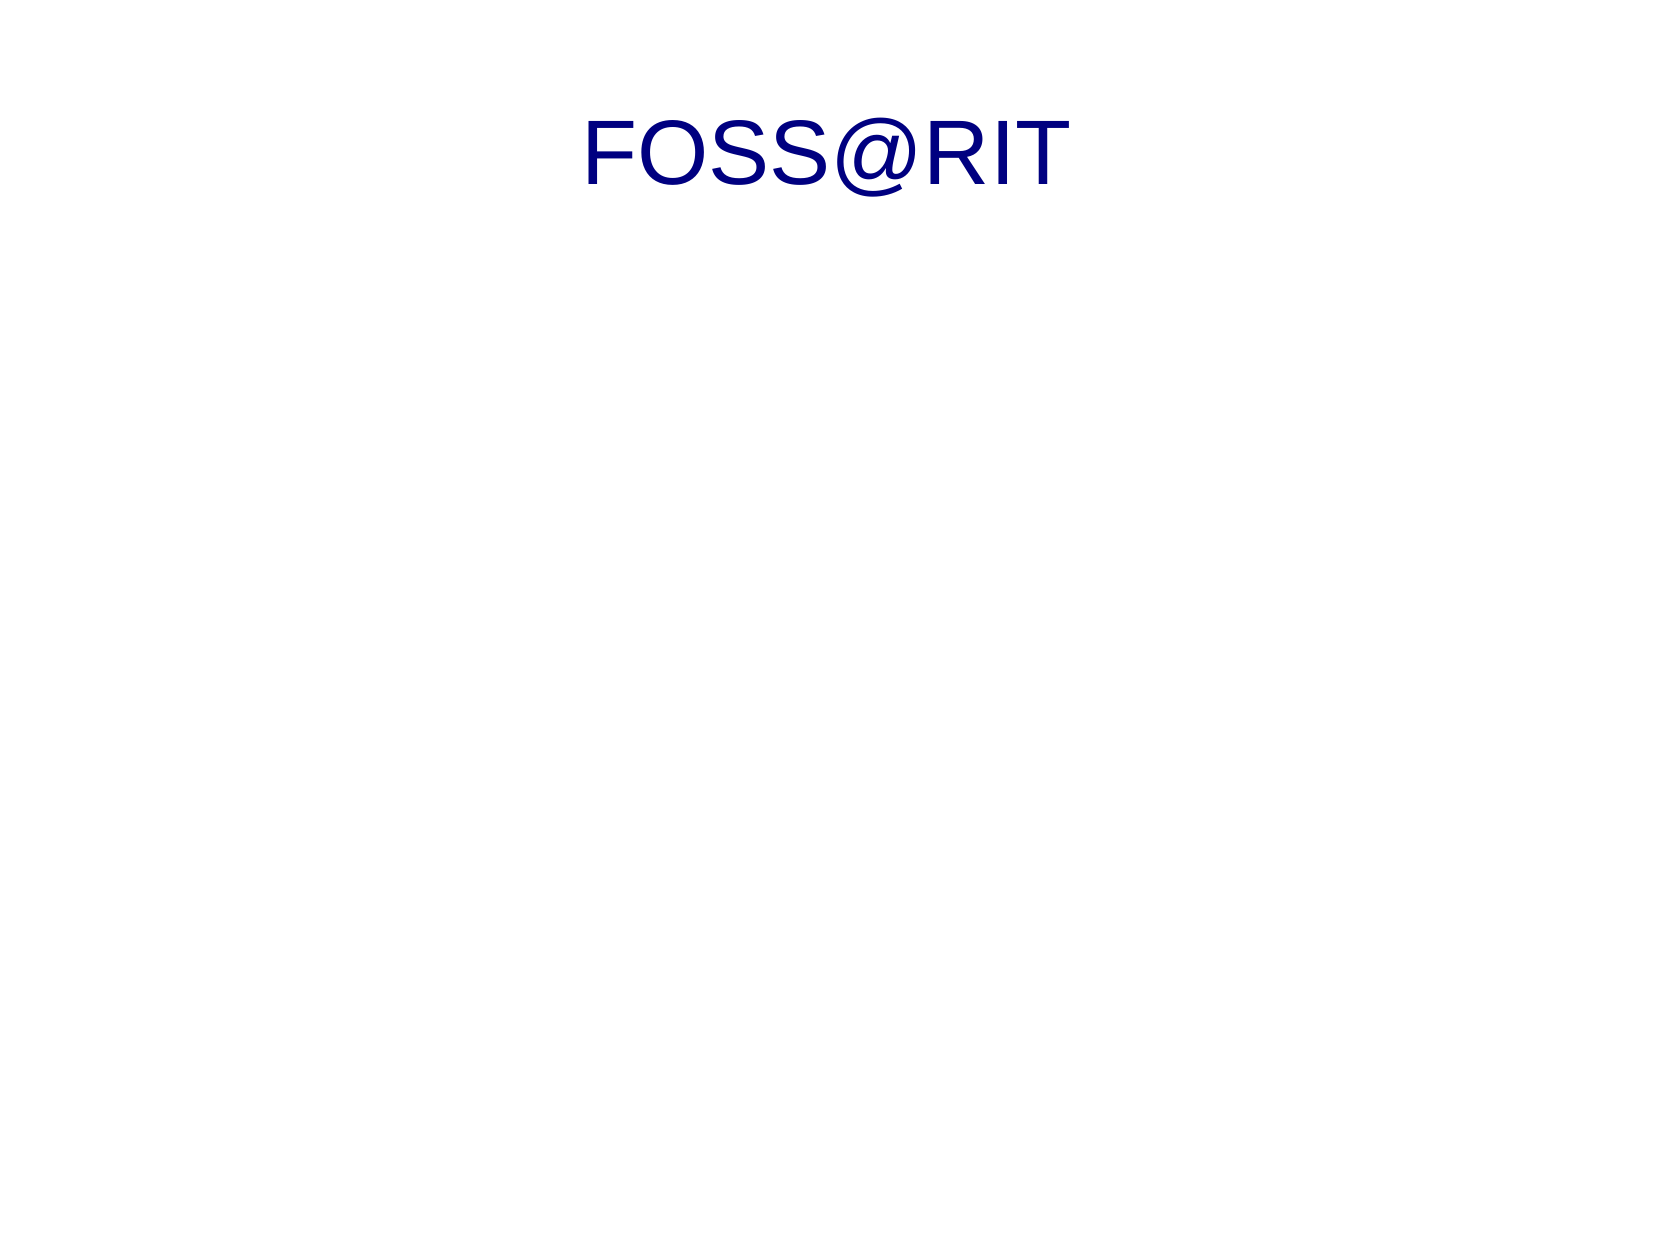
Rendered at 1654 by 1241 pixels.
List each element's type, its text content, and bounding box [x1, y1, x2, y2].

title FOSS@RIT [82, 49, 1571, 257]
